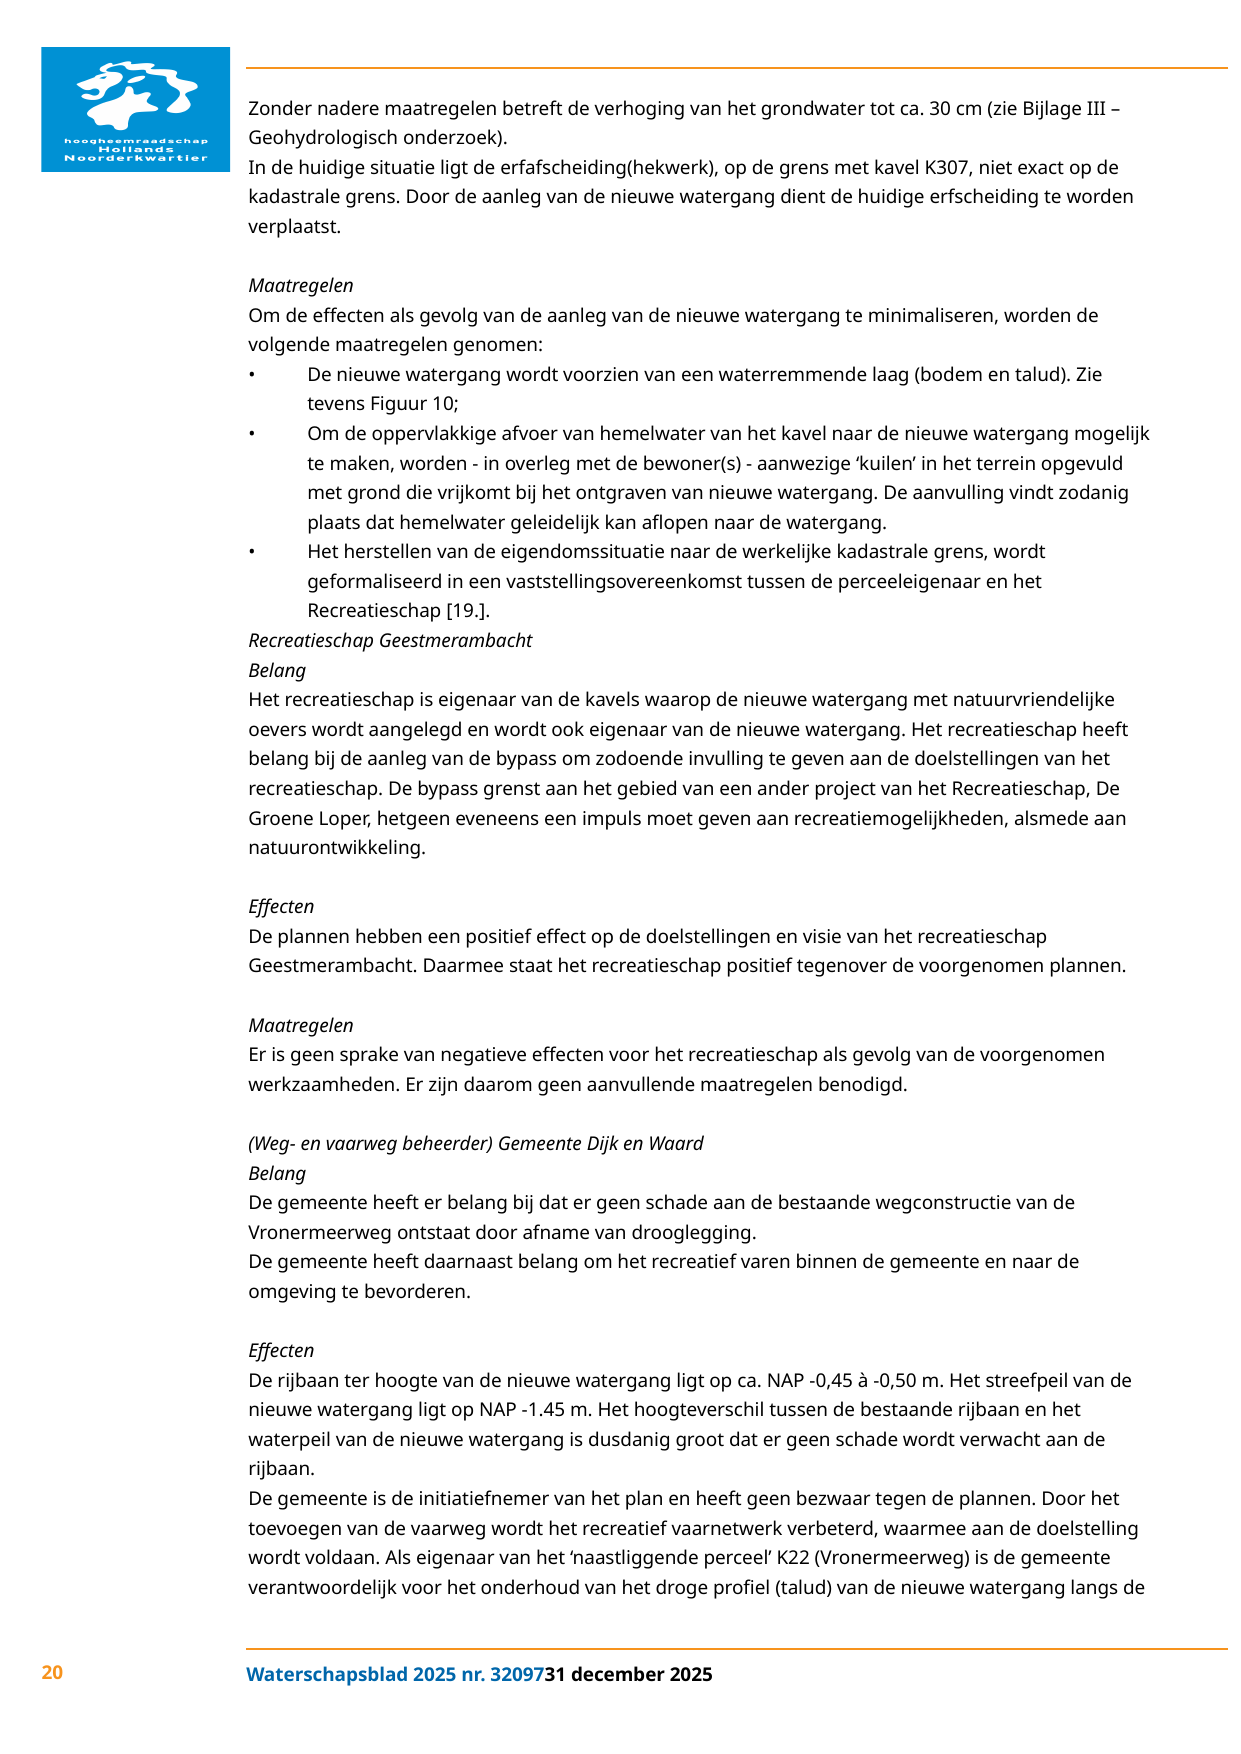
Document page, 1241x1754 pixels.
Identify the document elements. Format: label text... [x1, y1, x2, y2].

text De rijbaan ter hoogte van de nieuwe watergang ligt op ca. NAP -0,45 à -0,50 m. Het streefpeil van de nieuwe watergang ligt op NAP -1.45 m. Het hoogteverschil tussen de bestaande rijbaan en het waterpeil van de nieuwe watergang is dusdanig groot dat er geen schade wordt verwacht aan de rijbaan. [248, 1367, 1152, 1481]
text Recreatieschap Geestmerambacht [248, 627, 1152, 653]
list Om de oppervlakkige afvoer van hemelwater van het kavel naar de nieuwe watergang mogelijk te maken, worden - in overleg met de bewoner(s) - aanwezige ‘kuilen’ in het terrein opgevuld met grond die vrijkomt bij het ontgraven van nieuwe watergang. De aanvulling vindt zodanig plaats dat hemelwater geleidelijk kan aflopen naar de watergang. [248, 420, 1152, 535]
picture [118, 62, 197, 112]
text Belang [248, 657, 1152, 683]
text Er is geen sprake van negatieve effecten voor het recreatieschap als gevolg van de voorgenomen werkzaamheden. Er zijn daarom geen aanvullende maatregelen benodigd. [248, 1041, 1152, 1097]
text Maatregelen [248, 1012, 1152, 1038]
picture [129, 76, 144, 82]
text Effecten [248, 893, 1152, 919]
text De plannen hebben een positief effect op de doelstellingen en visie van het recreatieschap Geestmerambacht. Daarmee staat het recreatieschap positief tegenover de voorgenomen plannen. [248, 923, 1152, 978]
text Zonder nadere maatregelen betreft de verhoging van het grondwater tot ca. 30 cm (zie Bijlage III – Geohydrologisch onderzoek). [248, 95, 1152, 150]
text De gemeente heeft daarnaast belang om het recreatief varen binnen de gemeente en naar de omgeving te bevorderen. [248, 1248, 1152, 1304]
text Om de effecten als gevolg van de aanleg van de nieuwe watergang te minimaliseren, worden de volgende maatregelen genomen: [248, 302, 1152, 357]
text De gemeente heeft er belang bij dat er geen schade aan de bestaande wegconstructie van de Vronermeerweg ontstaat door afname van drooglegging. [248, 1189, 1152, 1245]
text Maatregelen [248, 272, 1152, 298]
text In de huidige situatie ligt de erfafscheiding(hekwerk), op de grens met kavel K307, niet exact op de kadastrale grens. Door de aanleg van de nieuwe watergang dient de huidige erfscheiding te worden verplaatst. [248, 154, 1152, 239]
text De gemeente is de initiatiefnemer van het plan en heeft geen bezwaar tegen de plannen. Door het toevoegen van de vaarweg wordt het recreatief vaarnetwerk verbeterd, waarmee aan de doelstelling wordt voldaan. Als eigenaar van het ‘naastliggende perceel’ K22 (Vronermeerweg) is de gemeente verantwoordelijk voor het onderhoud van het droge profiel (talud) van de nieuwe watergang langs de [248, 1485, 1152, 1600]
text Belang [248, 1160, 1152, 1186]
text Effecten [248, 1337, 1152, 1363]
picture [78, 64, 122, 99]
picture [88, 87, 157, 130]
list De nieuwe watergang wordt voorzien van een waterremmende laag (bodem en talud). Zie tevens Figuur 10; [248, 361, 1152, 416]
text Het recreatieschap is eigenaar van de kavels waarop de nieuwe watergang met natuurvriendelijke oevers wordt aangelegd en wordt ook eigenaar van de nieuwe watergang. Het recreatieschap heeft belang bij de aanleg van de bypass om zodoende invulling te geven aan de doelstellingen van het recreatieschap. De bypass grenst aan het gebied van een ander project van het Recreatieschap, De Groene Loper, hetgeen eveneens een impuls moet geven aan recreatiemogelijkheden, alsmede aan natuurontwikkeling. [248, 686, 1152, 860]
text (Weg- en vaarweg beheerder) Gemeente Dijk en Waard [248, 1130, 1152, 1156]
list Het herstellen van de eigendomssituatie naar de werkelijke kadastrale grens, wordt geformaliseerd in een vaststellingsovereenkomst tussen de perceeleigenaar en het Recreatieschap [19.]. [248, 538, 1152, 623]
